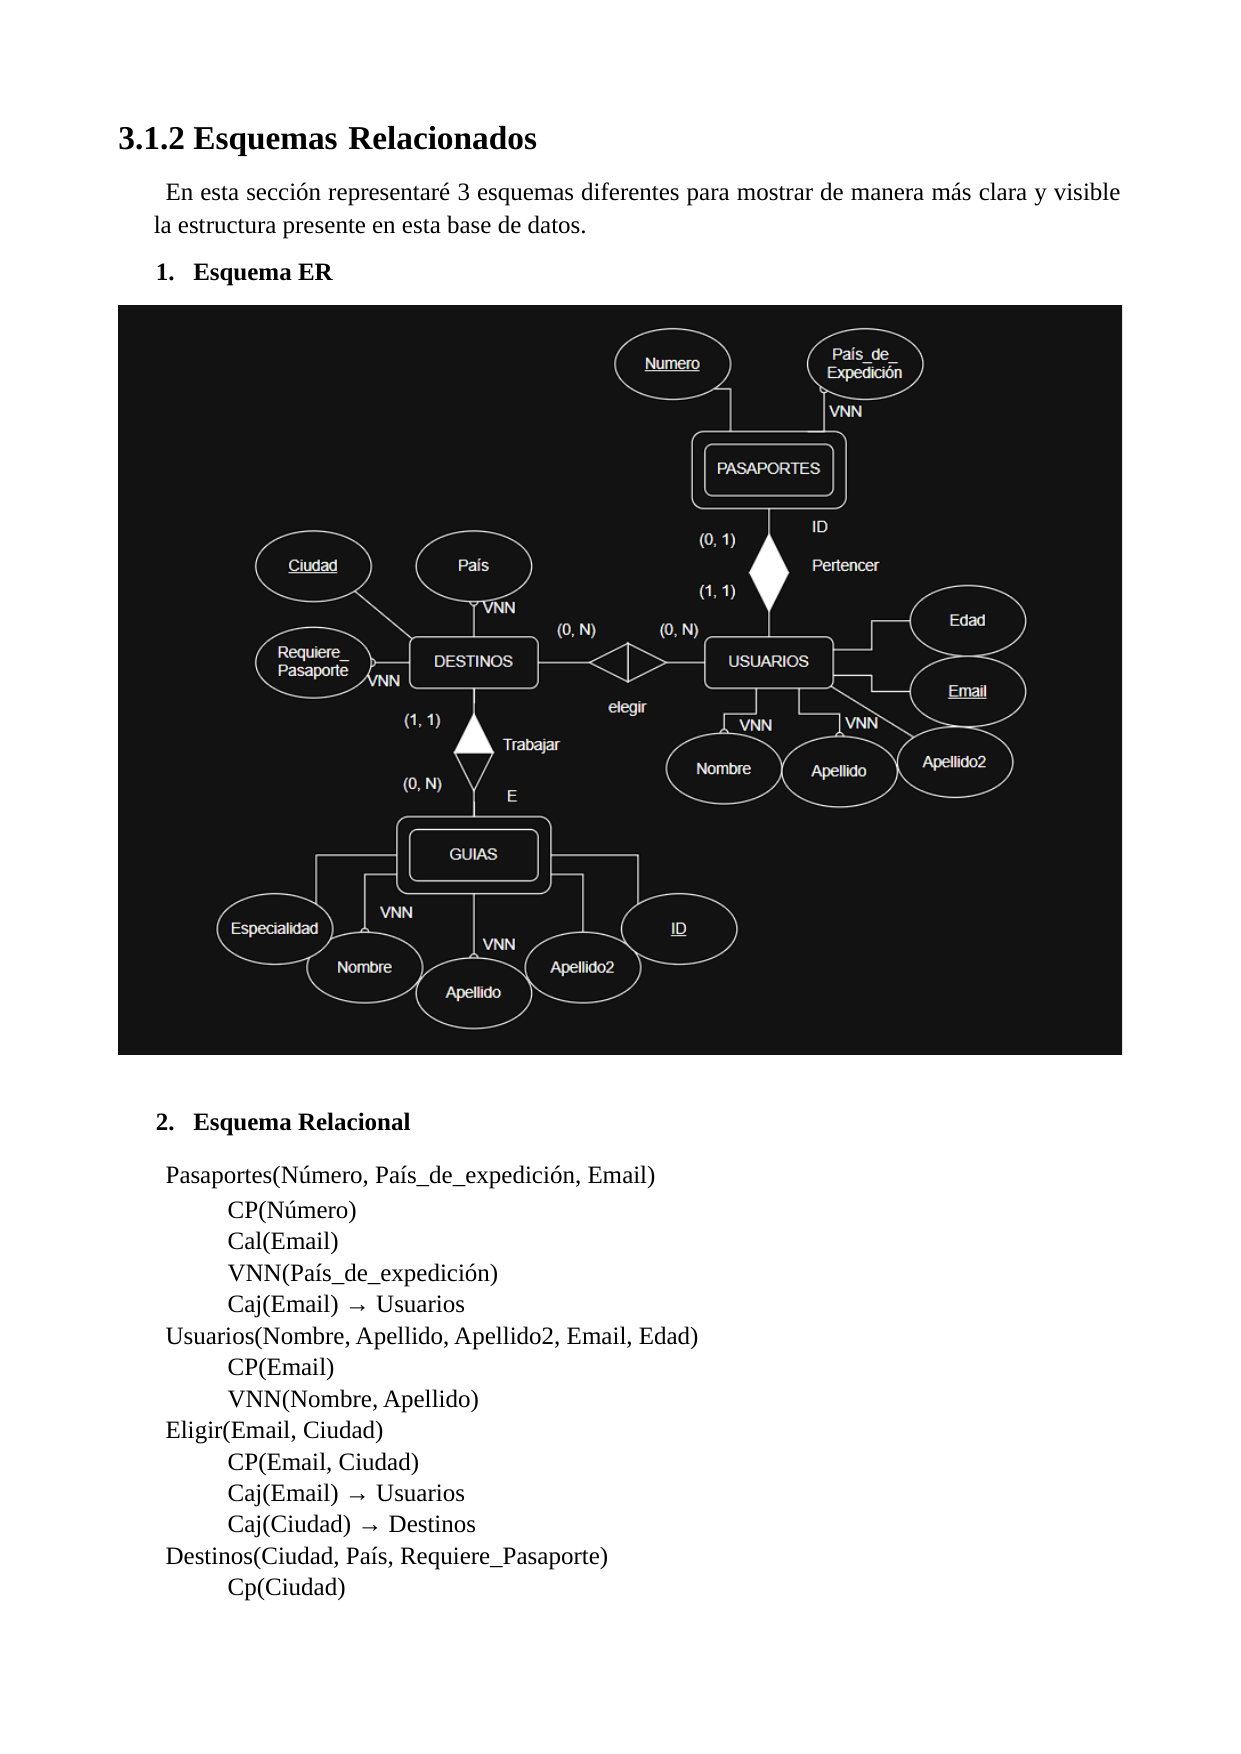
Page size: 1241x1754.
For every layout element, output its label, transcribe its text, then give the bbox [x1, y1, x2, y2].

text Cp(Ciudad) [153, 1572, 1122, 1601]
text VNN(Nombre, Apellido) [153, 1384, 1122, 1412]
text VNN(País_de_expedición) [153, 1258, 1122, 1287]
text Destinos(Ciudad, País, Requiere_Pasaporte) [153, 1541, 1122, 1570]
text Usuarios(Nombre, Apellido, Apellido2, Email, Edad) [153, 1321, 1122, 1349]
text CP(Email, Ciudad) [153, 1447, 1122, 1475]
list Esquema Relacional [156, 1107, 1122, 1135]
text Eligir(Email, Ciudad) [153, 1415, 1122, 1444]
text En esta sección representaré 3 esquemas diferentes para mostrar de manera más clara y visible la estructura presente en esta base de datos. [153, 177, 1122, 238]
text CP(Número) [153, 1195, 1122, 1224]
text Caj(Email) → Usuarios [153, 1478, 1122, 1507]
list Esquema ER [156, 257, 1122, 286]
text Caj(Email) → Usuarios [153, 1289, 1122, 1318]
text Pasaportes(Número, País_de_expedición, Email) [153, 1160, 1122, 1189]
text Cal(Email) [153, 1226, 1122, 1255]
text CP(Email) [153, 1352, 1122, 1381]
text 3.1.2 Esquemas Relacionados [118, 118, 1122, 156]
text Caj(Ciudad) → Destinos [153, 1509, 1122, 1538]
picture [118, 305, 1123, 1055]
